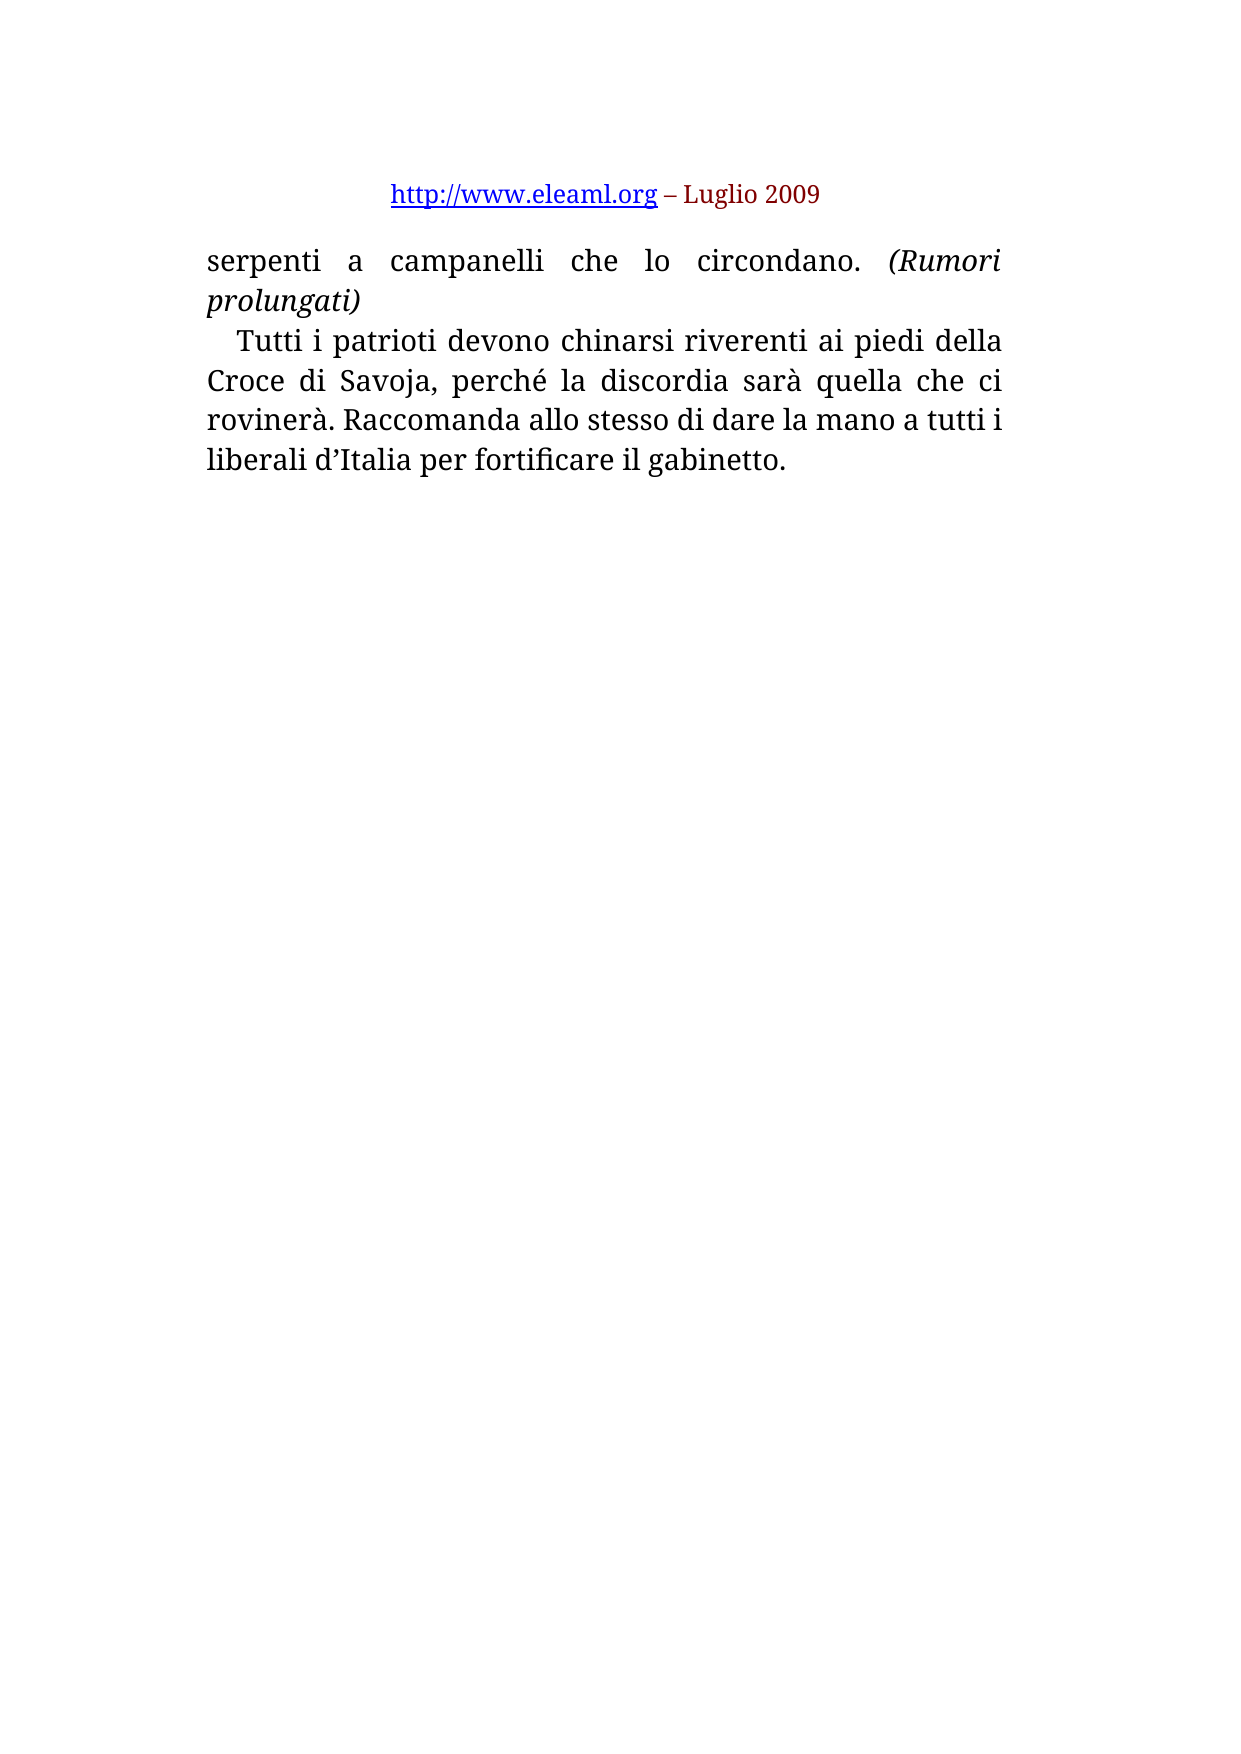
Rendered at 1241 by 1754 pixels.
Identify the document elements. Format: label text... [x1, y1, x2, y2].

text serpenti a campanelli che lo circondano. (Rumori prolungati) [207, 241, 1004, 320]
text Tutti i patrioti devono chinarsi riverenti ai piedi della Croce di Savoja, perché la discordia sarà quella che ci rovinerà. Raccomanda allo stesso di dare la mano a tutti i liberali d’Italia per fortificare il gabinetto. [207, 320, 1004, 479]
